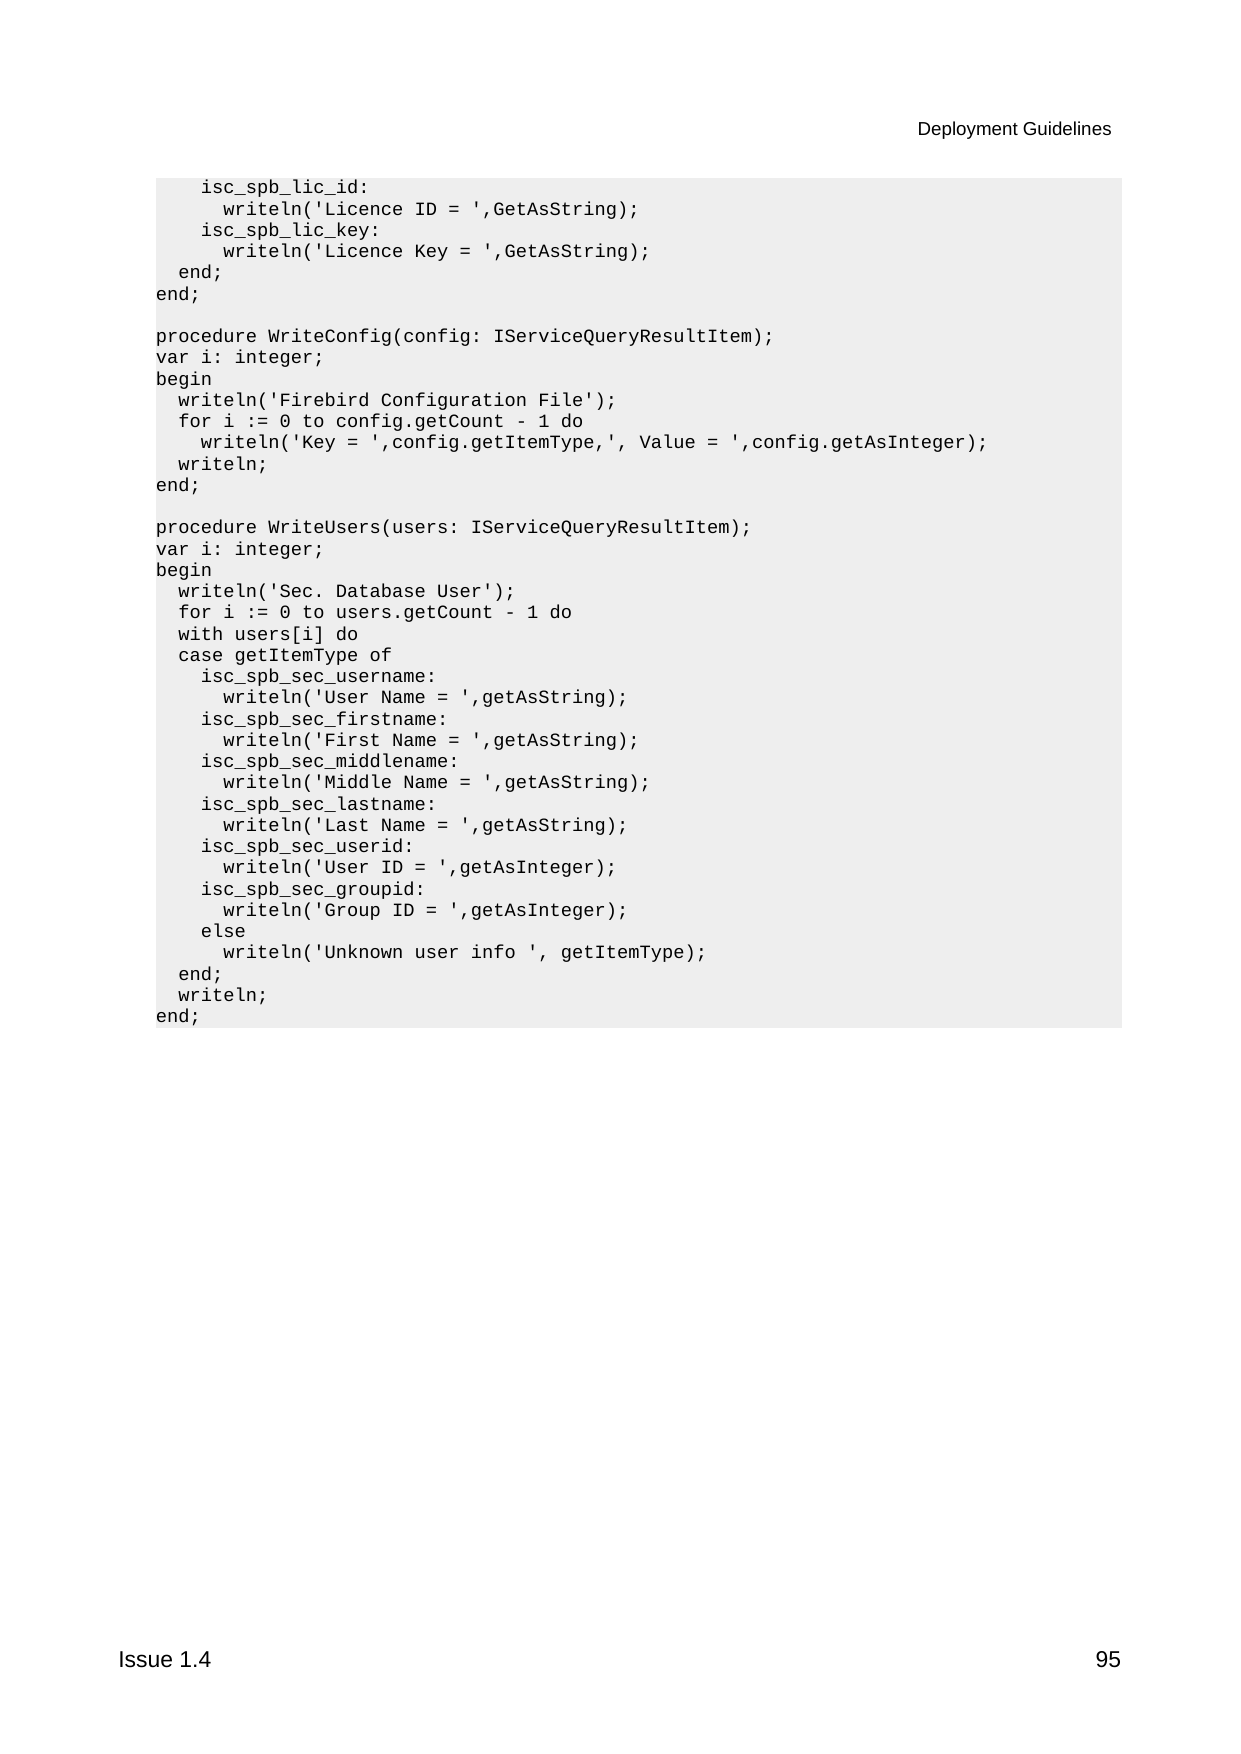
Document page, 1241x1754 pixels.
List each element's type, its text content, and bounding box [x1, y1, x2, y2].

text end; [156, 284, 1122, 306]
text writeln('Licence Key = ',GetAsString); [156, 242, 1122, 263]
text writeln; [156, 986, 1122, 1007]
text isc_spb_lic_key: [156, 221, 1122, 242]
text writeln('Group ID = ',getAsInteger); [156, 901, 1122, 922]
text var i: integer; [156, 348, 1122, 369]
text case getItemType of [156, 646, 1122, 667]
text procedure WriteConfig(config: IServiceQueryResultItem); [156, 327, 1122, 348]
text isc_spb_sec_middlename: [156, 752, 1122, 773]
text isc_spb_sec_firstname: [156, 709, 1122, 731]
text begin [156, 369, 1122, 391]
text writeln('Licence ID = ',GetAsString); [156, 199, 1122, 221]
text writeln('User Name = ',getAsString); [156, 688, 1122, 709]
text isc_spb_sec_groupid: [156, 879, 1122, 901]
text var i: integer; [156, 539, 1122, 561]
text end; [156, 1007, 1122, 1028]
text end; [156, 263, 1122, 284]
text writeln('Last Name = ',getAsString); [156, 816, 1122, 837]
text with users[i] do [156, 624, 1122, 646]
text writeln('Key = ',config.getItemType,', Value = ',config.getAsInteger); [156, 433, 1122, 454]
text isc_spb_lic_id: [156, 178, 1122, 199]
text writeln('Firebird Configuration File'); [156, 391, 1122, 412]
text procedure WriteUsers(users: IServiceQueryResultItem); [156, 518, 1122, 539]
text writeln('Unknown user info ', getItemType); [156, 943, 1122, 964]
text writeln('Sec. Database User'); [156, 582, 1122, 603]
text isc_spb_sec_lastname: [156, 794, 1122, 816]
text else [156, 922, 1122, 943]
text writeln; [156, 454, 1122, 476]
text writeln('Middle Name = ',getAsString); [156, 773, 1122, 794]
text writeln('User ID = ',getAsInteger); [156, 858, 1122, 879]
text isc_spb_sec_userid: [156, 837, 1122, 858]
text for i := 0 to config.getCount - 1 do [156, 412, 1122, 433]
text isc_spb_sec_username: [156, 667, 1122, 688]
text begin [156, 561, 1122, 582]
text end; [156, 476, 1122, 497]
text end; [156, 964, 1122, 986]
text writeln('First Name = ',getAsString); [156, 731, 1122, 752]
text for i := 0 to users.getCount - 1 do [156, 603, 1122, 624]
